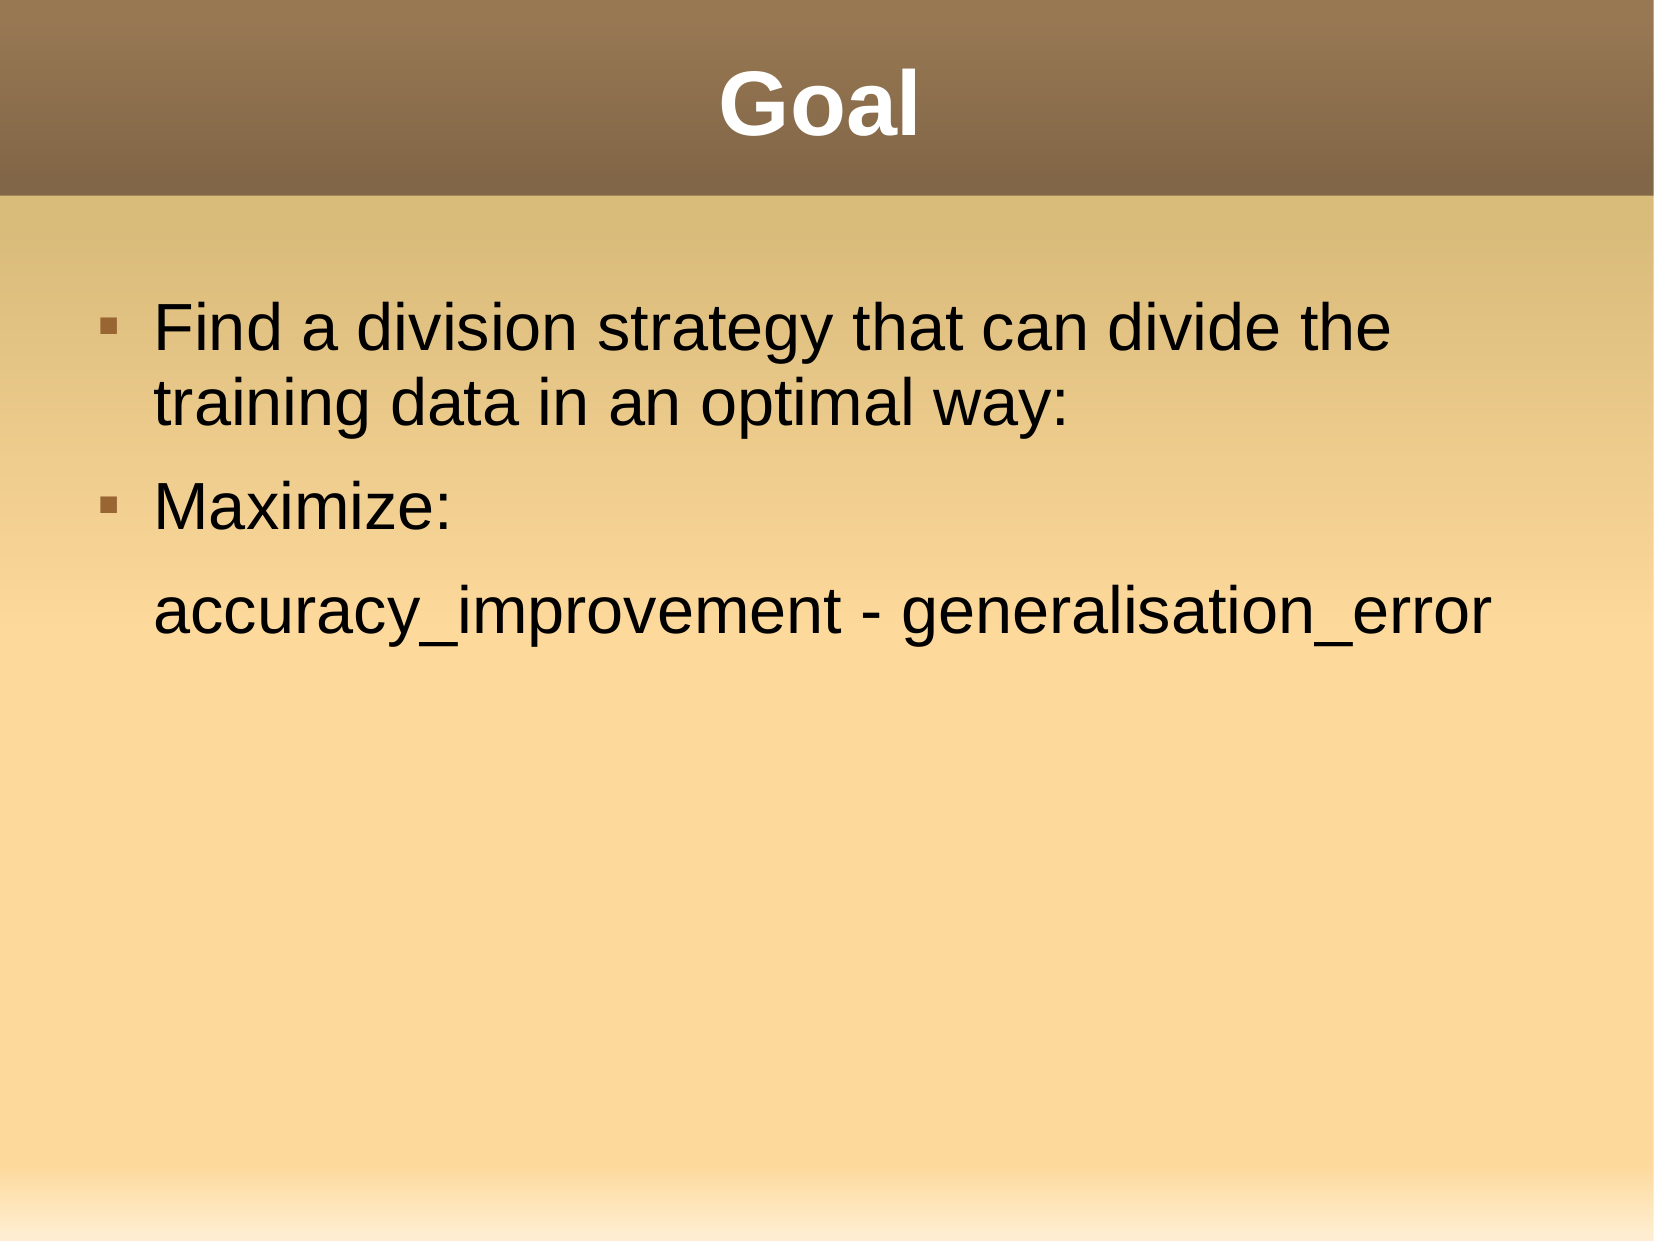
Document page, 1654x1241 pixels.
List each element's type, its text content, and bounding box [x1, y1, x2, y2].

title Goal [76, 7, 1565, 200]
picture [0, 0, 1654, 1241]
list Find a division strategy that can divide the training data in an optimal way: Maximize: accuracy_improvement - generalisation_error [82, 290, 1571, 1094]
